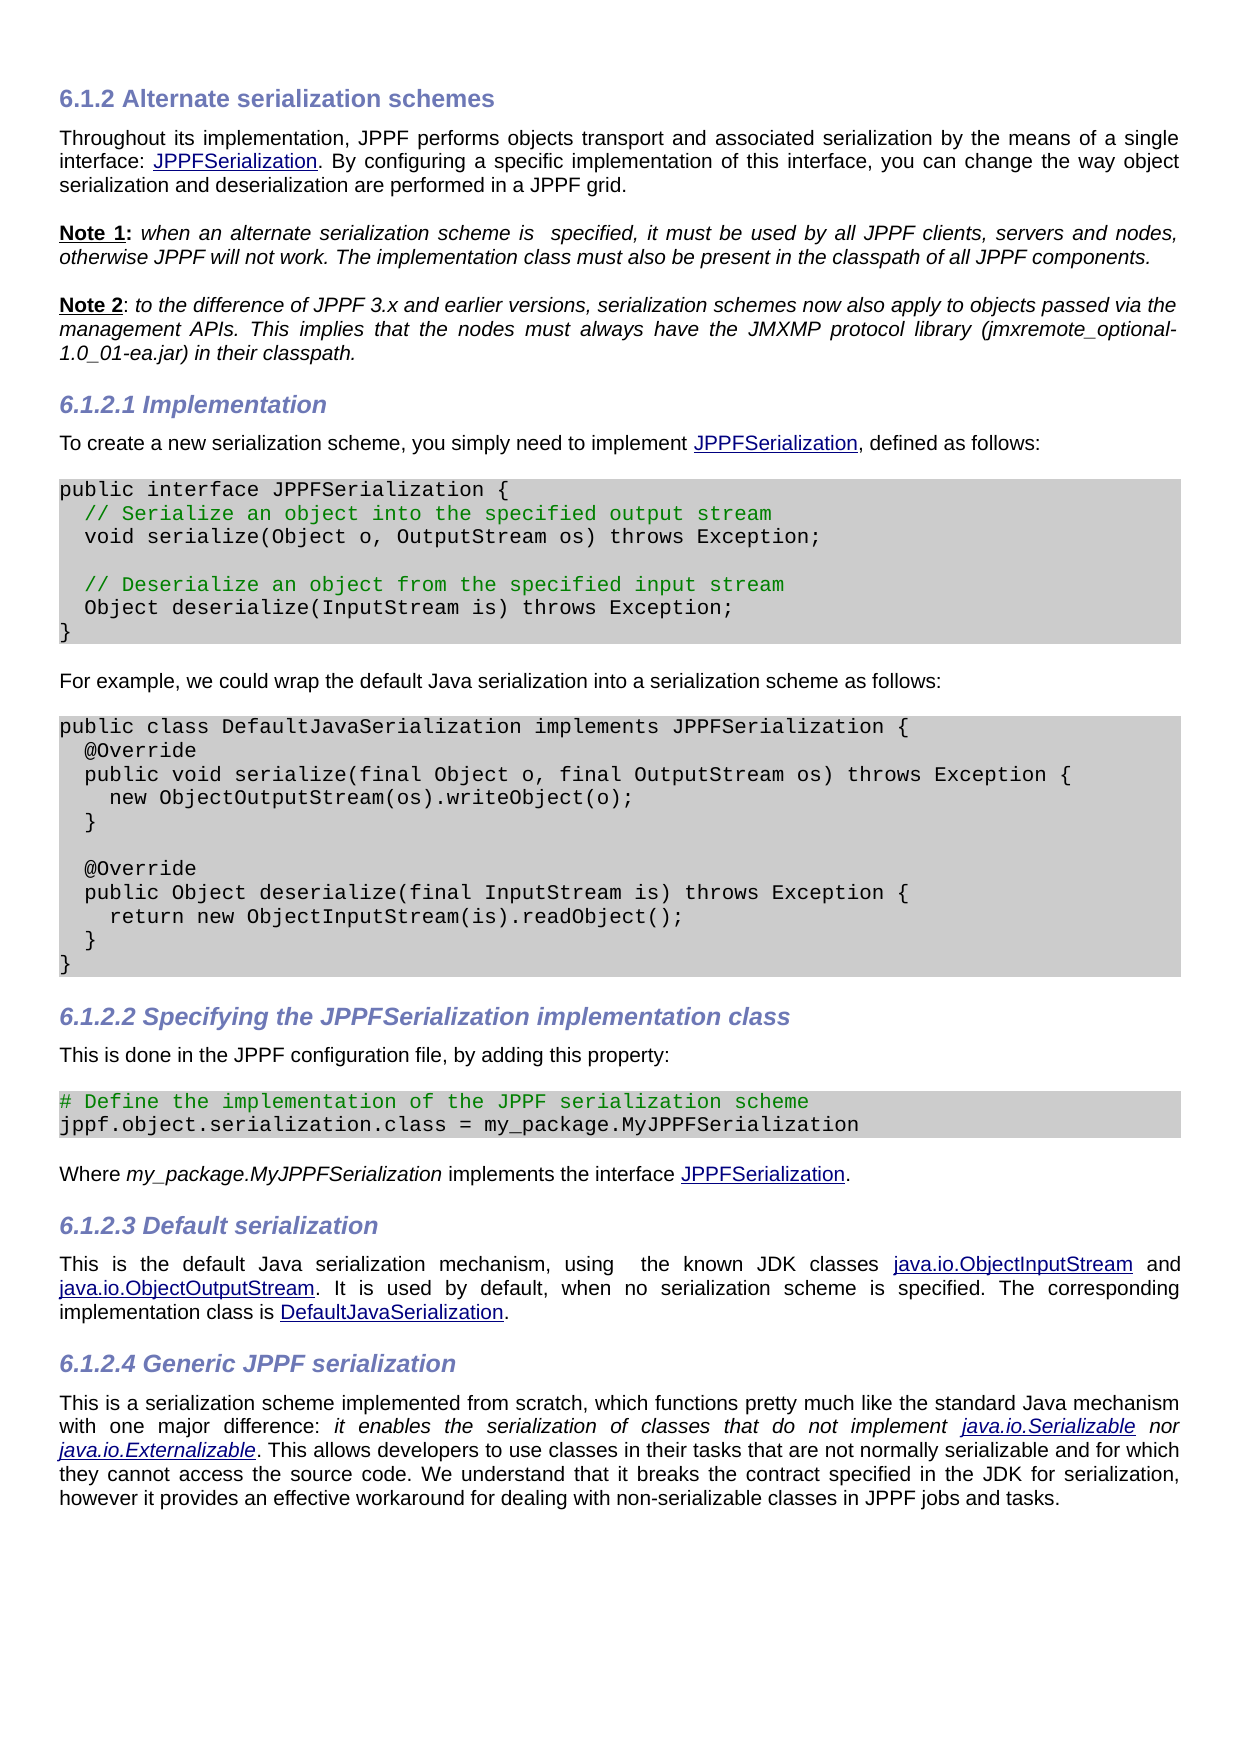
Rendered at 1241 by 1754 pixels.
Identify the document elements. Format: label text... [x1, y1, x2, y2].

text This is done in the JPPF configuration file, by adding this property: [59, 1043, 1181, 1067]
subtitle Default serialization [59, 1211, 1181, 1240]
text new ObjectOutputStream(os).writeObject(o); [59, 787, 1181, 811]
text Object deserialize(InputStream is) throws Exception; [59, 597, 1181, 621]
text public interface JPPFSerialization { [59, 479, 1181, 503]
text Throughout its implementation, JPPF performs objects transport and associated serialization by the means of a single interface: JPPFSerialization. By configuring a specific implementation of this interface, you can change the way object serialization and deserialization are performed in a JPPF grid. [59, 125, 1181, 197]
text } [59, 929, 1181, 953]
text public class DefaultJavaSerialization implements JPPFSerialization { [59, 716, 1181, 740]
text @Override [59, 740, 1181, 764]
text return new ObjectInputStream(is).readObject(); [59, 906, 1181, 929]
text } [59, 811, 1181, 835]
subtitle Alternate serialization schemes [59, 84, 1181, 113]
text // Deserialize an object from the specified input stream [59, 574, 1181, 597]
text public void serialize(final Object o, final OutputStream os) throws Exception { [59, 764, 1181, 787]
text @Override [59, 858, 1181, 882]
text This is the default Java serialization mechanism, using the known JDK classes java.io.ObjectInputStream and java.io.ObjectOutputStream. It is used by default, when no serialization scheme is specified. The corresponding implementation class is DefaultJavaSerialization. [59, 1252, 1181, 1324]
text For example, we could wrap the default Java serialization into a serialization scheme as follows: [59, 668, 1181, 692]
subtitle Specifying the JPPFSerialization implementation class [59, 1002, 1181, 1030]
text This is a serialization scheme implemented from scratch, which functions pretty much like the standard Java mechanism with one major difference: it enables the serialization of classes that do not implement java.io.Serializable nor java.io.Externalizable. This allows developers to use classes in their tasks that are not normally serializable and for which they cannot access the source code. We understand that it breaks the contract specified in the JDK for serialization, however it provides an effective workaround for dealing with non-serializable classes in JPPF jobs and tasks. [59, 1390, 1181, 1510]
text To create a new serialization scheme, you simply need to implement JPPFSerialization, defined as follows: [59, 431, 1181, 455]
subtitle Generic JPPF serialization [59, 1349, 1181, 1378]
text jppf.object.serialization.class = my_package.MyJPPFSerialization [59, 1114, 1181, 1138]
text Note 2: to the difference of JPPF 3.x and earlier versions, serialization schemes now also apply to objects passed via the management APIs. This implies that the nodes must always have the JMXMP protocol library (jmxremote_optional-1.0_01-ea.jar) in their classpath. [59, 293, 1181, 365]
text Where my_package.MyJPPFSerialization implements the interface JPPFSerialization. [59, 1162, 1181, 1186]
text public Object deserialize(final InputStream is) throws Exception { [59, 882, 1181, 906]
subtitle Implementation [59, 390, 1181, 419]
text // Serialize an object into the specified output stream [59, 503, 1181, 526]
text # Define the implementation of the JPPF serialization scheme [59, 1091, 1181, 1114]
text void serialize(Object o, OutputStream os) throws Exception; [59, 526, 1181, 550]
text } [59, 953, 1181, 977]
text } [59, 621, 1181, 644]
text Note 1: when an alternate serialization scheme is specified, it must be used by all JPPF clients, servers and nodes, otherwise JPPF will not work. The implementation class must also be present in the classpath of all JPPF components. [59, 221, 1181, 269]
